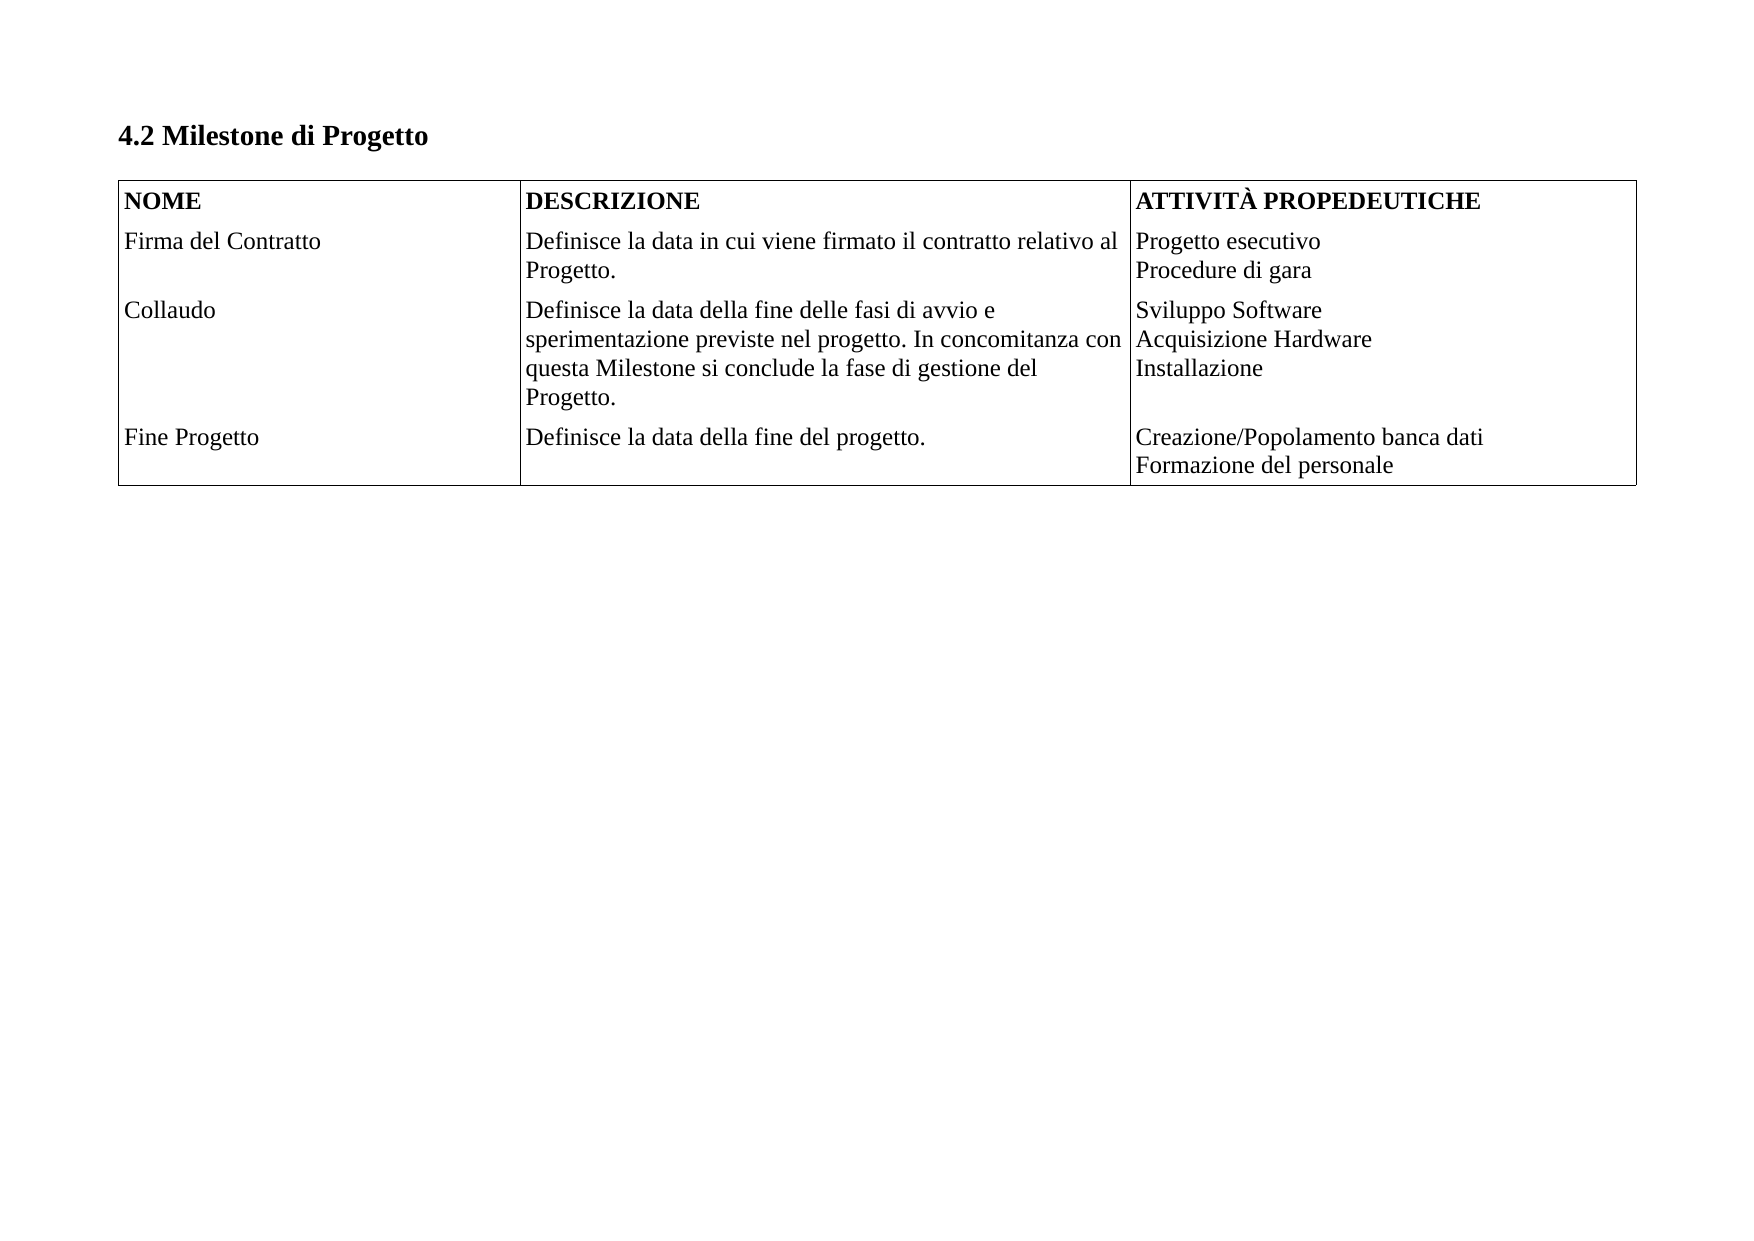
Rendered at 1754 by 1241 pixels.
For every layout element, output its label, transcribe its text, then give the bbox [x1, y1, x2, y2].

table_cell Definisce la data della fine del progetto. [521, 416, 1130, 485]
table_cell Definisce la data della fine delle fasi di avvio e sperimentazione previste nel progetto. In concomitanza con questa Milestone si conclude la fase di gestione del Progetto. [521, 290, 1130, 416]
table_cell Fine Progetto [119, 416, 520, 485]
table_cell Firma del Contratto [119, 221, 520, 290]
text 4.2 Milestone di Progetto [118, 118, 1636, 152]
table_header NOME [119, 181, 520, 221]
table_cell Collaudo [119, 290, 520, 416]
table_cell Creazione/Popolamento banca dati Formazione del personale [1131, 416, 1636, 485]
table_header ATTIVITÀ PROPEDEUTICHE [1131, 181, 1636, 221]
table_cell Definisce la data in cui viene firmato il contratto relativo al Progetto. [521, 221, 1130, 290]
table_header DESCRIZIONE [521, 181, 1130, 221]
table_cell Sviluppo Software Acquisizione Hardware Installazione [1131, 290, 1636, 416]
table_cell Progetto esecutivo Procedure di gara [1131, 221, 1636, 290]
